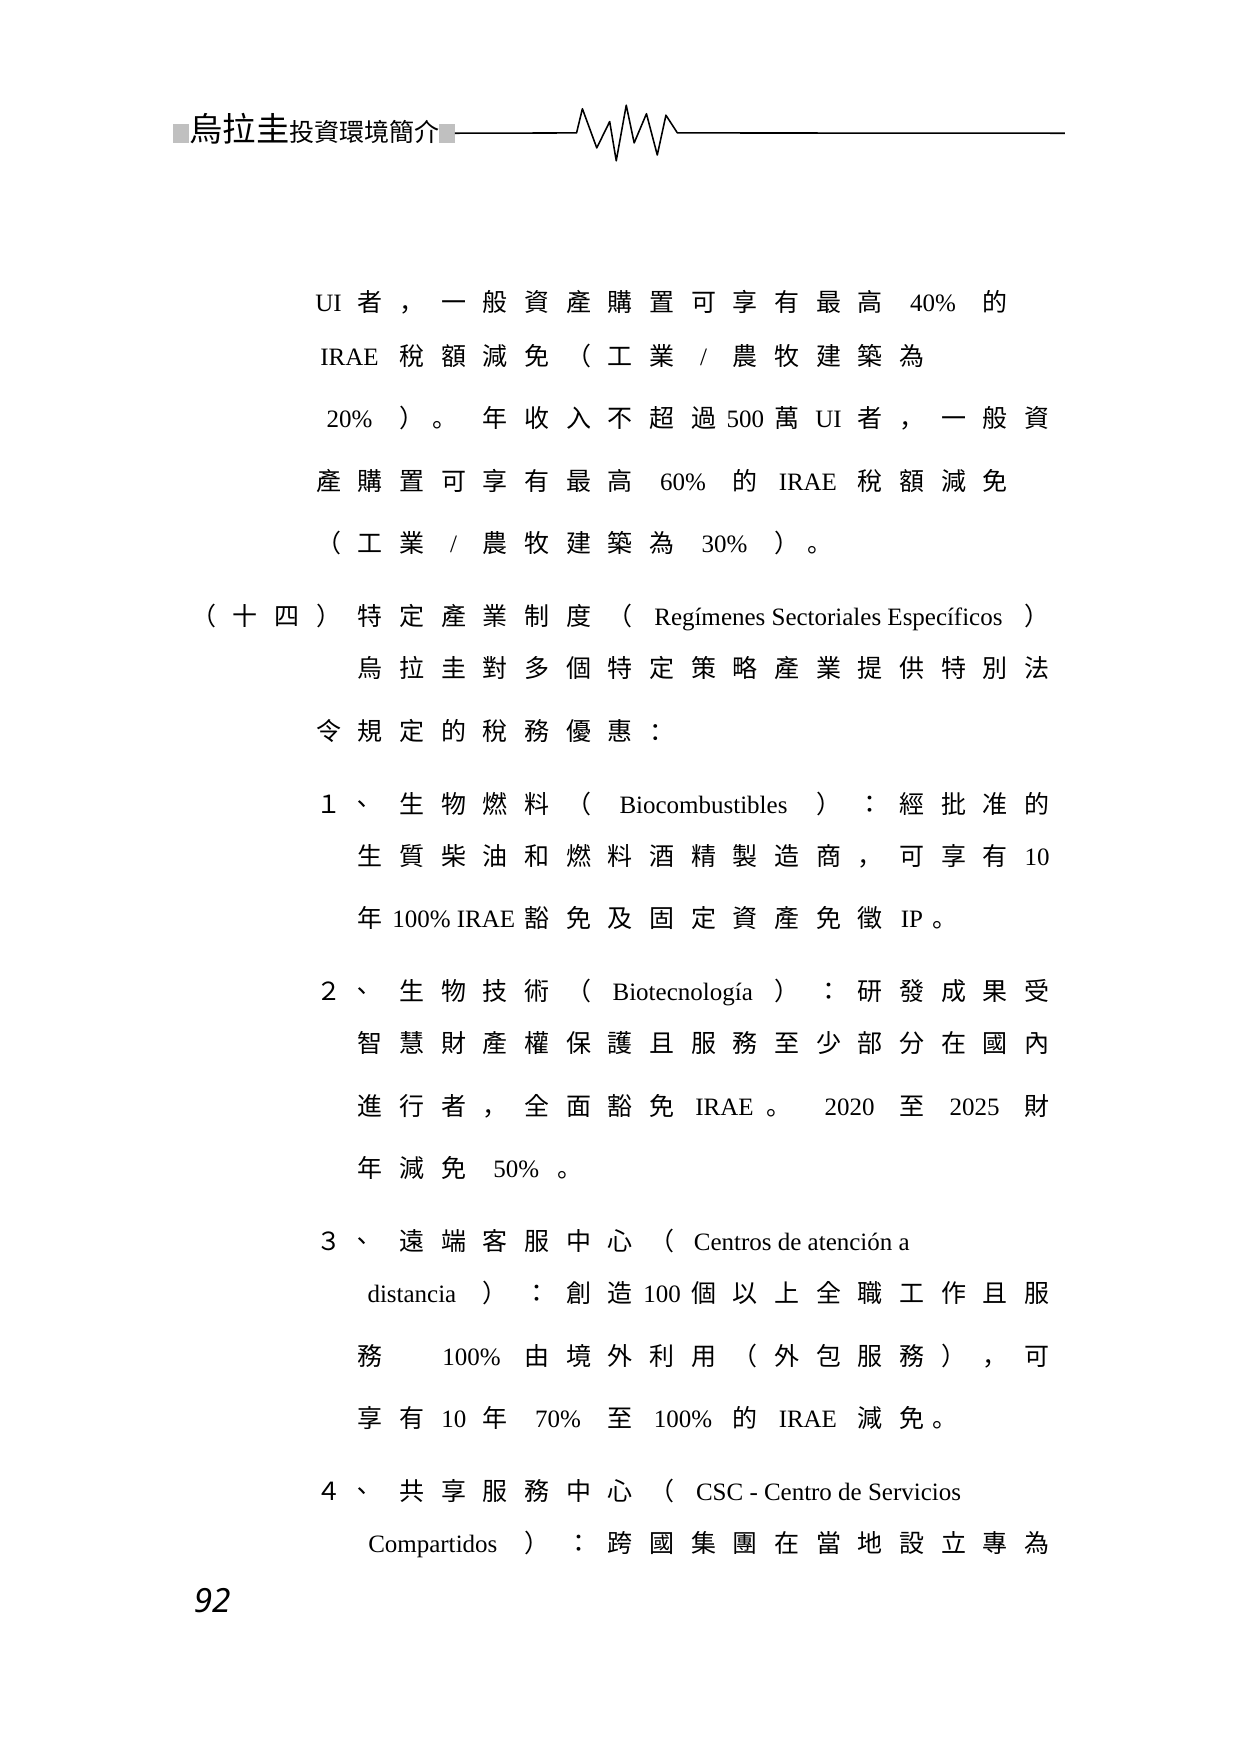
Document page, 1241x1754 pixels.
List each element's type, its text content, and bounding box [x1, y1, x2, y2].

text ３、遠端客服中心（Centros de atención a distancia）：創造100個以上全職工作且服務 100% 由境外利用（外包服務），可享有10年70%至100%的IRAE減免。 [281, 1188, 1058, 1438]
text 烏拉圭對多個特定策略產業提供特別法令規定的稅務優惠： [281, 625, 1058, 750]
text ２、生物技術（Biotecnología）：研發成果受智慧財產權保護且服務至少部分在國內進行者，全面豁免IRAE。2020至2025財年減免50%。 [281, 938, 1058, 1188]
text UI者，一般資產購置可享有最高40%的IRAE稅額減免（工業/農牧建築為20%）。年收入不超過500萬UI者，一般資產購置可享有最高60%的IRAE稅額減免（工業/農牧建築為30%）。 [281, 250, 1058, 563]
text （十四）特定產業制度（Regímenes Sectoriales Específicos） [183, 563, 1058, 625]
text １、生物燃料（Biocombustibles）：經批准的生質柴油和燃料酒精製造商，可享有10年100% IRAE豁免及固定資產免徵IP。 [281, 750, 1058, 938]
text ４、共享服務中心（CSC - Centro de Servicios Compartidos）：跨國集團在當地設立專為 [281, 1438, 1058, 1563]
